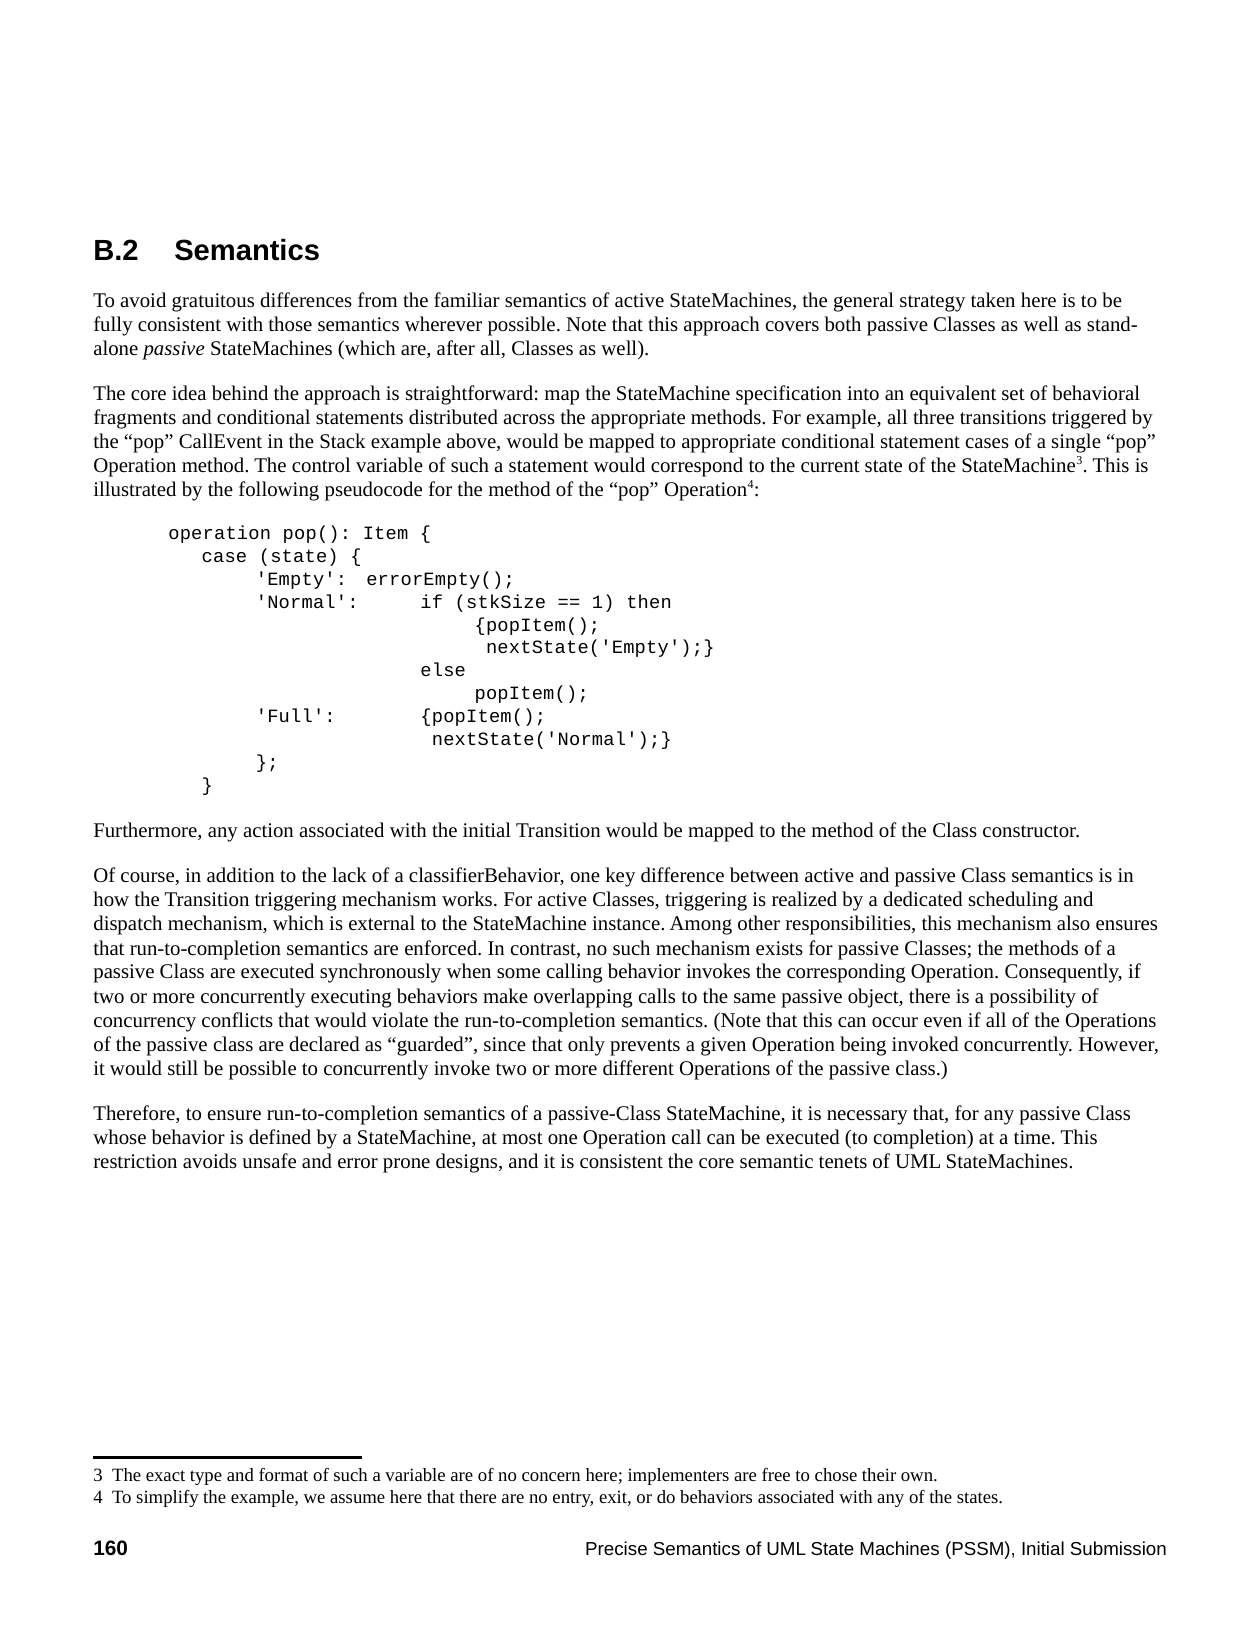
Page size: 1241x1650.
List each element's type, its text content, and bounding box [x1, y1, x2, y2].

text The core idea behind the approach is straightforward: map the StateMachine specification into an equivalent set of behavioral fragments and conditional statements distributed across the appropriate methods. For example, all three transitions triggered by the “pop” CallEvent in the Stack example above, would be mapped to appropriate conditional statement cases of a single “pop” Operation method. The control variable of such a statement would correspond to the current state of the StateMachine. This is illustrated by the following pseudocode for the method of the “pop” Operation: [93, 381, 1164, 501]
text Furthermore, any action associated with the initial Transition would be mapped to the method of the Class constructor. [93, 818, 1164, 842]
text The exact type and format of such a variable are of no concern here; implementers are free to chose their own. [93, 1464, 1164, 1486]
text operation pop(): Item { case (state) { 'Empty': errorEmpty(); 'Normal': if (stkSize == 1) then {popItem(); nextState('Empty');} else popItem(); 'Full': {popItem(); nextState('Normal');} }; } [168, 522, 1164, 797]
text To simplify the example, we assume here that there are no entry, exit, or do behaviors associated with any of the states. [93, 1486, 1164, 1507]
text Therefore, to ensure run-to-completion semantics of a passive-Class StateMachine, it is necessary that, for any passive Class whose behavior is defined by a StateMachine, at most one Operation call can be executed (to completion) at a time. This restriction avoids unsafe and error prone designs, and it is consistent the core semantic tenets of UML StateMachines. [93, 1101, 1164, 1173]
text To avoid gratuitous differences from the familiar semantics of active StateMachines, the general strategy taken here is to be fully consistent with those semantics wherever possible. Note that this approach covers both passive Classes as well as stand-alone passive StateMachines (which are, after all, Classes as well). [93, 287, 1164, 360]
text Of course, in addition to the lack of a classifierBehavior, one key difference between active and passive Class semantics is in how the Transition triggering mechanism works. For active Classes, triggering is realized by a dedicated scheduling and dispatch mechanism, which is external to the StateMachine instance. Among other responsibilities, this mechanism also ensures that run-to-completion semantics are enforced. In contrast, no such mechanism exists for passive Classes; the methods of a passive Class are executed synchronously when some calling behavior invokes the corresponding Operation. Consequently, if two or more concurrently executing behaviors make overlapping calls to the same passive object, there is a possibility of concurrency conflicts that would violate the run-to-completion semantics. (Note that this can occur even if all of the Operations of the passive class are declared as “guarded”, since that only prevents a given Operation being invoked concurrently. However, it would still be possible to concurrently invoke two or more different Operations of the passive class.) [93, 863, 1164, 1080]
subtitle Semantics [93, 231, 1164, 266]
